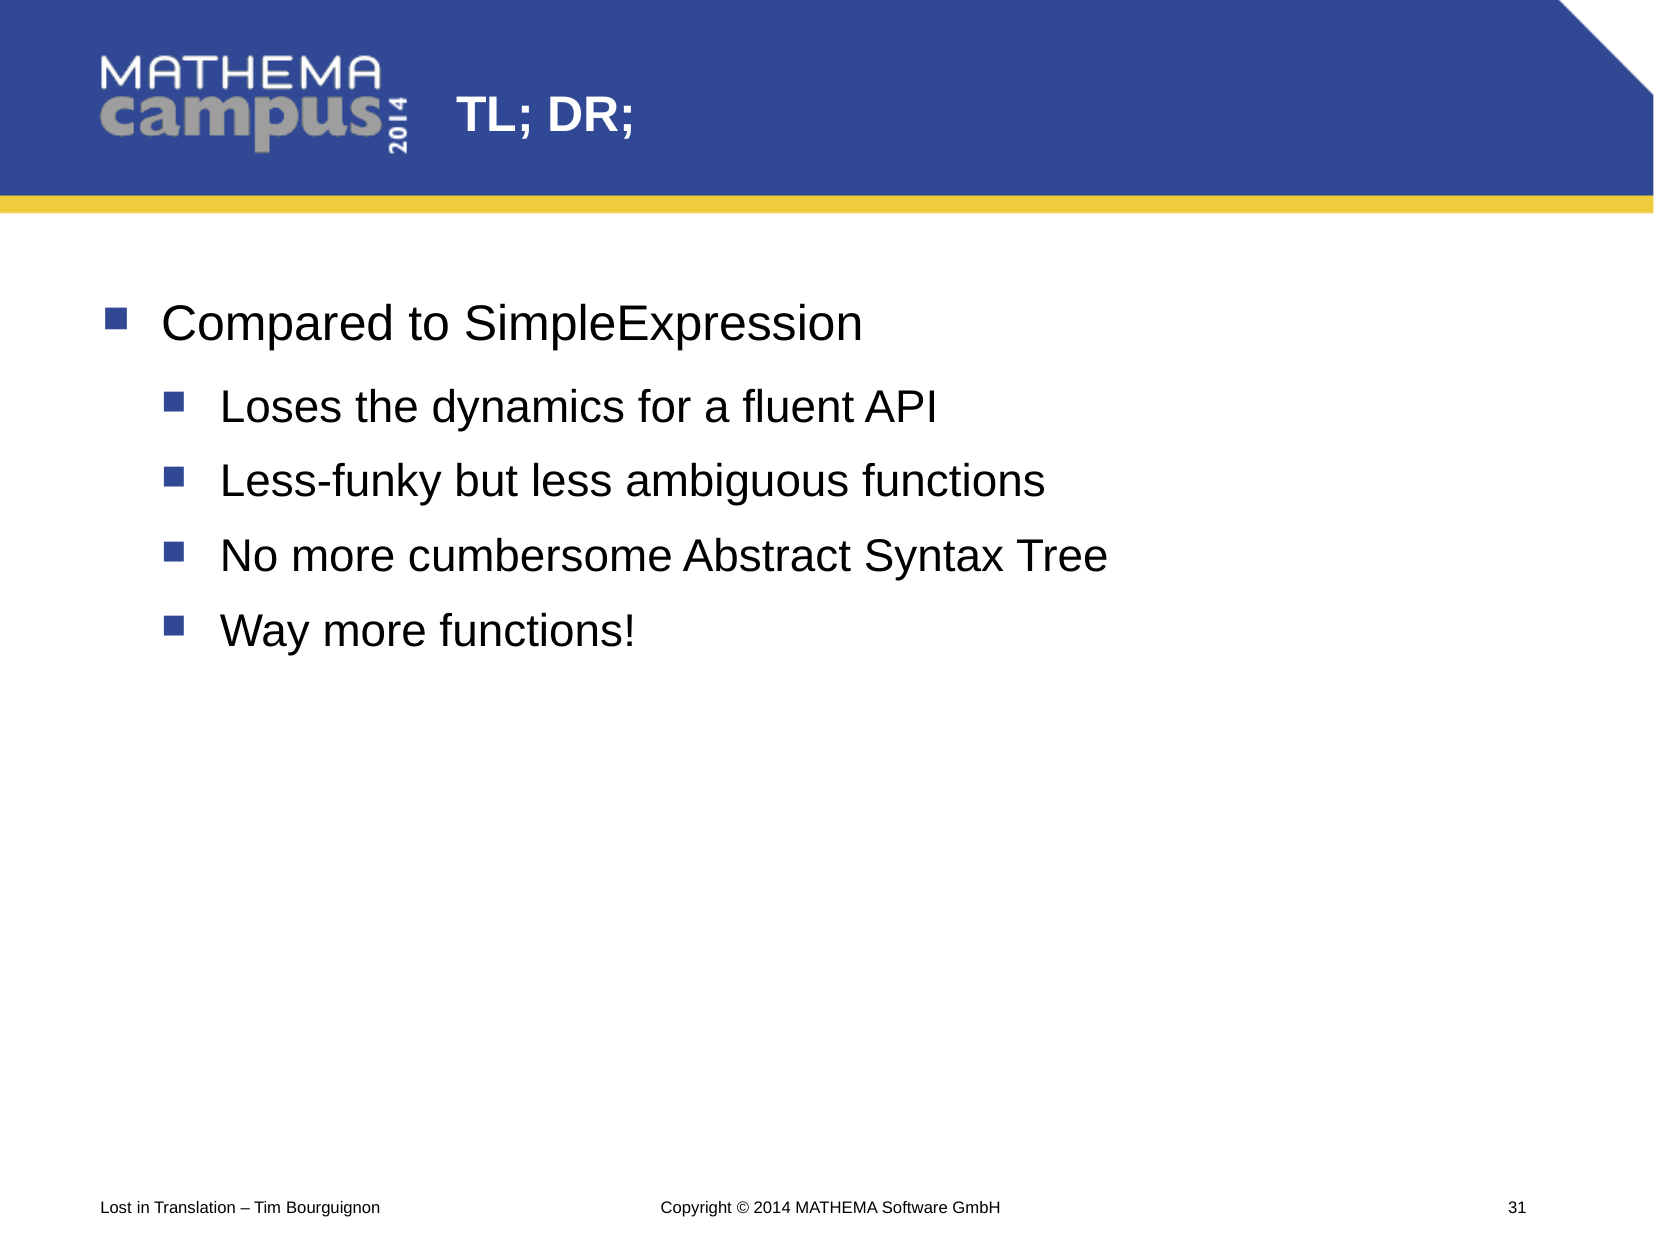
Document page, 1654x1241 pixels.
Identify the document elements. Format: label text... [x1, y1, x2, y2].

list Compared to SimpleExpression Loses the dynamics for a fluent API Less-funky but less ambiguous functions No more cumbersome Abstract Syntax Tree Way more functions! [101, 295, 1528, 1139]
picture [0, 0, 1654, 217]
title TL; DR; [456, 68, 1528, 160]
